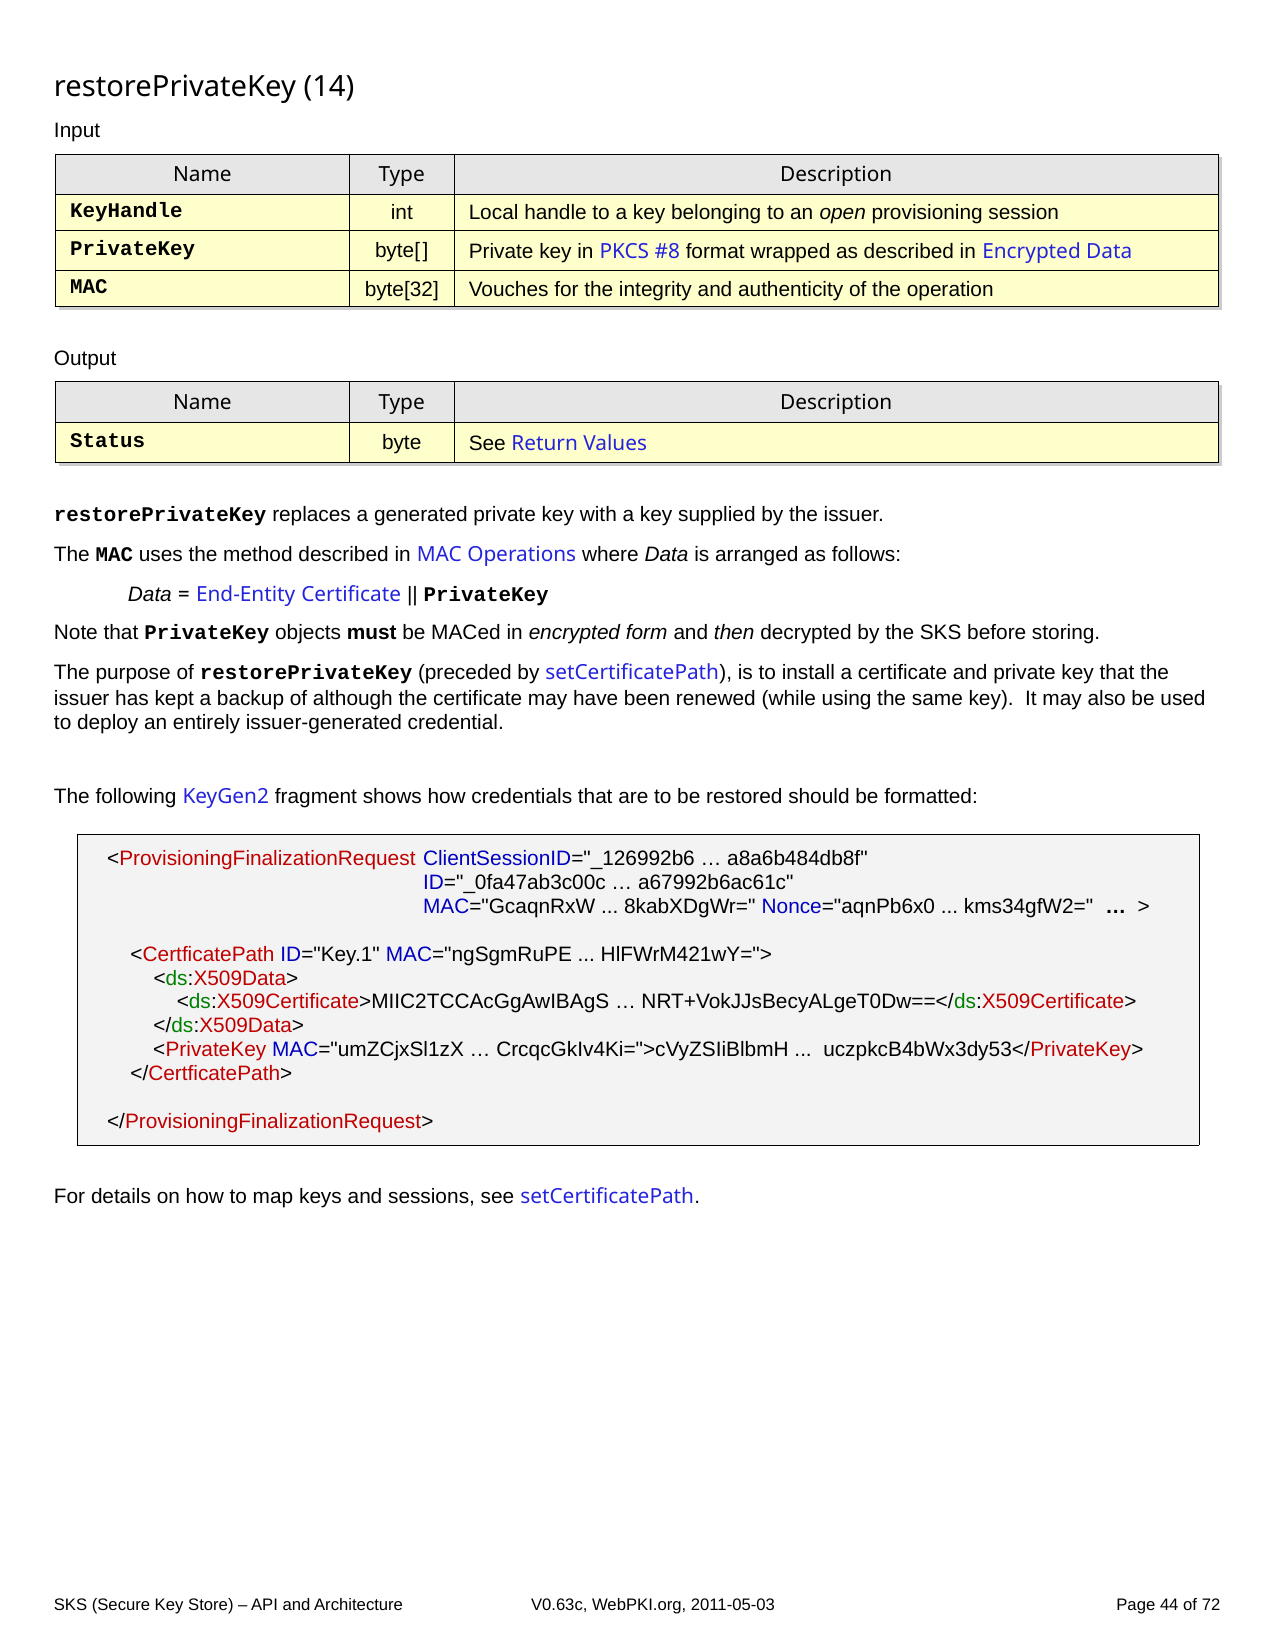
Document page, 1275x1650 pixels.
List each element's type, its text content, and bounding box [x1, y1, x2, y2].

text restorePrivateKey replaces a generated private key with a key supplied by the issuer. [54, 502, 1221, 527]
table_cell Vouches for the integrity and authenticity of the operation [455, 271, 1218, 306]
table_cell byte [350, 423, 454, 462]
text The purpose of restorePrivateKey (preceded by setCertificatePath), is to install a certificate and private key that the issuer has kept a backup of although the certificate may have been renewed (while using the same key). It may also be used to deploy an entirely issuer-generated credential. [54, 657, 1221, 734]
table_header Description [455, 382, 1218, 422]
table_cell Local handle to a key belonging to an open provisioning session [455, 195, 1218, 230]
subtitle restorePrivateKey (14) [54, 66, 1221, 105]
text The MAC uses the method described in MAC Operations where Data is arranged as follows: [54, 539, 1221, 568]
table_header Name [56, 155, 349, 194]
table_cell byte⁮[ ] [350, 231, 454, 270]
table_cell Private key in PKCS #8 format wrapped as described in Encrypted Data [455, 231, 1218, 270]
table_header <ProvisioningFinalizationRequest ClientSessionID="_126992b6 … a8a6b484db8f" ID="_0fa47ab3c00c … a67992b6ac61c" MAC="GcaqnRxW ... 8kabXDgWr=" Nonce="aqnPb6x0 ... kms34gfW2=" … > <CertficatePath ID="Key.1" MAC="ngSgmRuPE ... HlFWrM421wY="> <ds:X509Data> <ds:X509Certificate>MIIC2TCCAcGgAwIBAgS … NRT+VokJJsBecyALgeT0Dw==</ds:X509Certificate> </ds:X509Data> <PrivateKey MAC="umZCjxSl1zX … CrcqcGkIv4Ki=">cVyZSIiBlbmH ... uczpkcB4bWx3dy53</PrivateKey> </CertficatePath> </ProvisioningFinalizationRequest> [78, 835, 1199, 1145]
text For details on how to map keys and sessions, see setCertificatePath. [54, 1181, 1221, 1209]
table_cell MAC [56, 271, 349, 306]
text Input [54, 118, 1221, 142]
table_cell See Return Values [455, 423, 1218, 462]
text Data = End-Entity Certificate || PrivateKey [54, 579, 1221, 608]
table_header Type [350, 382, 454, 422]
text Output [54, 346, 1221, 369]
text The following KeyGen2 fragment shows how credentials that are to be restored should be formatted: [54, 781, 1221, 834]
table_header Name [56, 382, 349, 422]
table_header Type [350, 155, 454, 194]
table_cell int [350, 195, 454, 230]
table_cell Status [56, 423, 349, 462]
table_cell KeyHandle [56, 195, 349, 230]
table_header Description [455, 155, 1218, 194]
text Note that PrivateKey objects must be MACed in encrypted form and then decrypted by the SKS before storing. [54, 620, 1221, 646]
table_cell PrivateKey [56, 231, 349, 270]
table_cell byte⁮[32] [350, 271, 454, 306]
